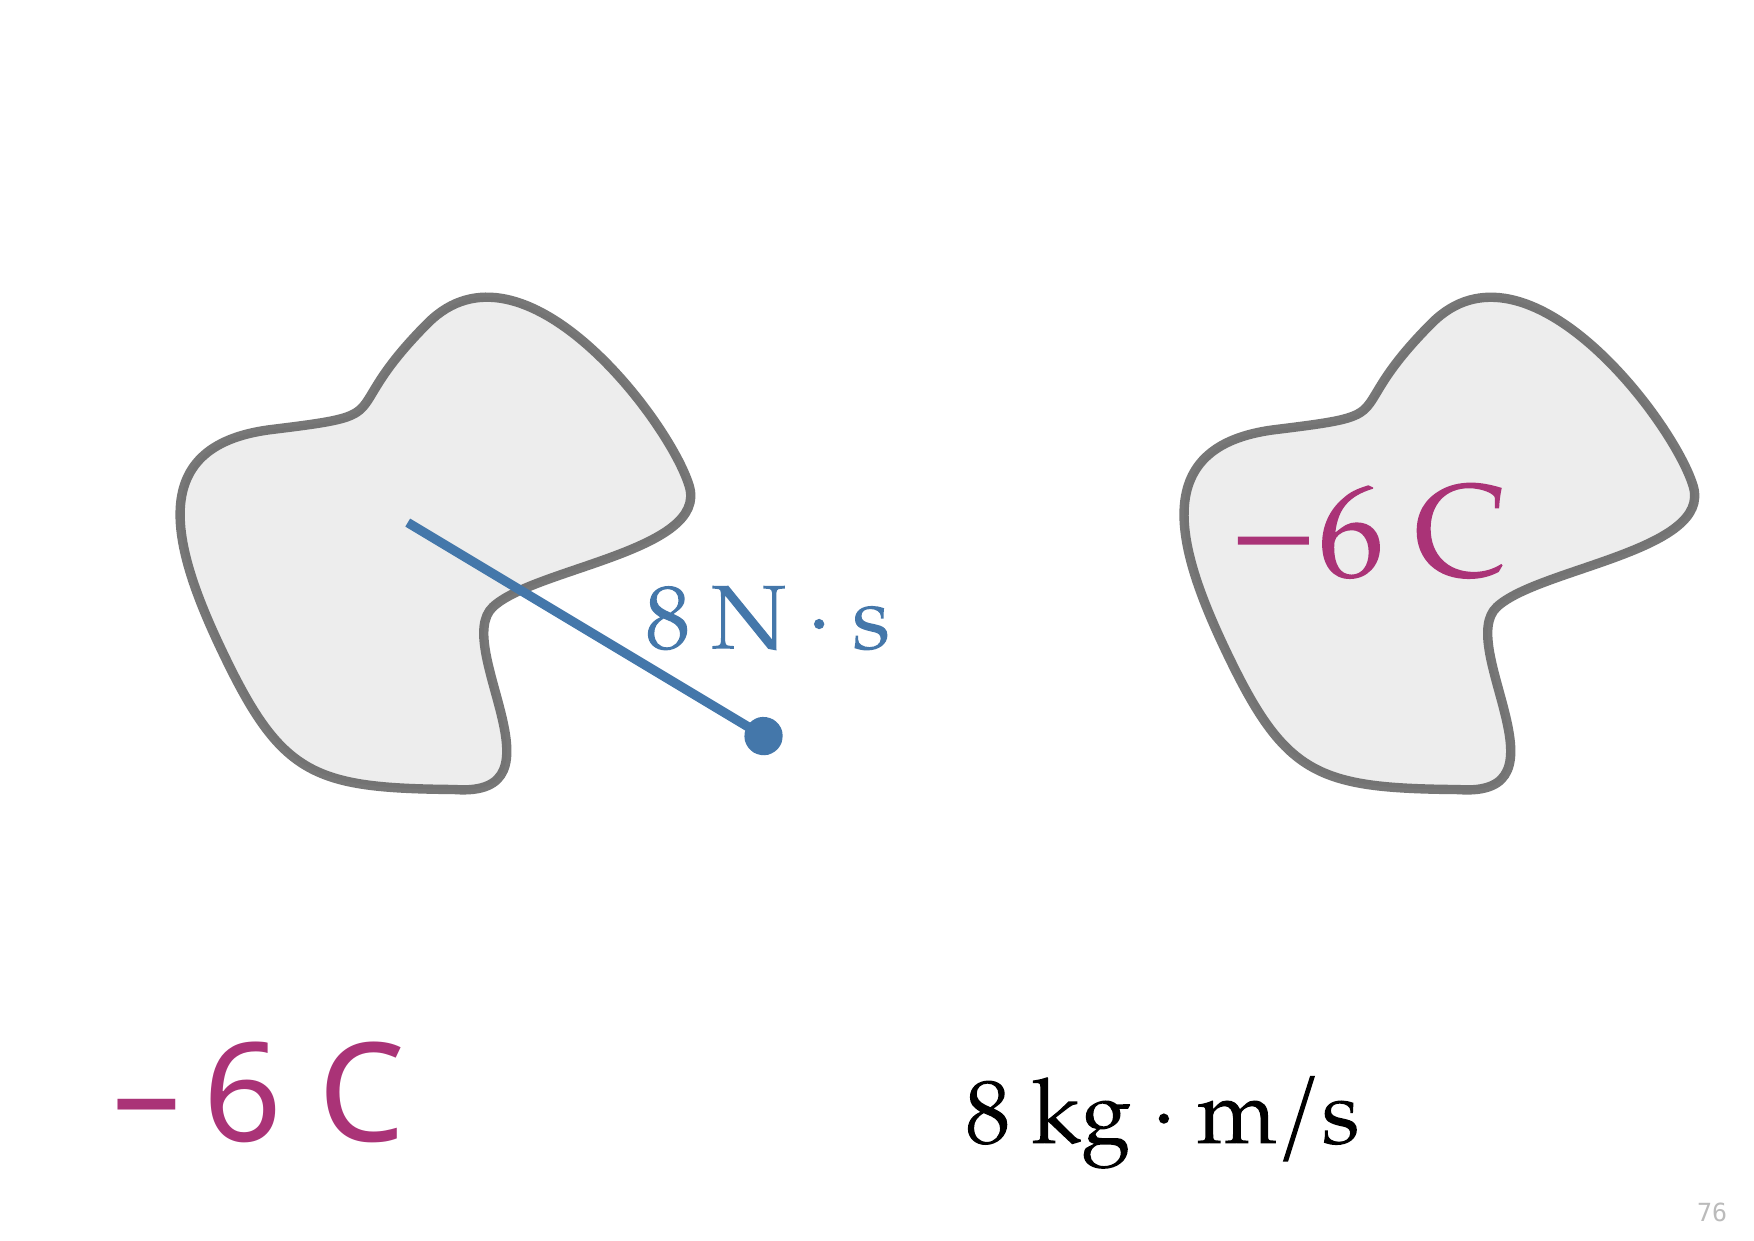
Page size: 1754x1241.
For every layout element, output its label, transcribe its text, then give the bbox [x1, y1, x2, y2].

text_box [180, 297, 691, 790]
text_box – 6 C [97, 986, 414, 1139]
text_box [1323, 1100, 1357, 1146]
text_box [1197, 1100, 1276, 1144]
text_box [967, 1080, 1008, 1146]
text_box [1282, 1075, 1316, 1162]
text_box [1158, 1113, 1170, 1124]
text_box [1032, 1077, 1081, 1145]
text_box [813, 618, 825, 630]
text_box [647, 585, 688, 651]
text_box [854, 605, 888, 651]
text_box [1083, 1100, 1131, 1169]
text_box [1184, 297, 1695, 790]
text_box [712, 585, 785, 651]
